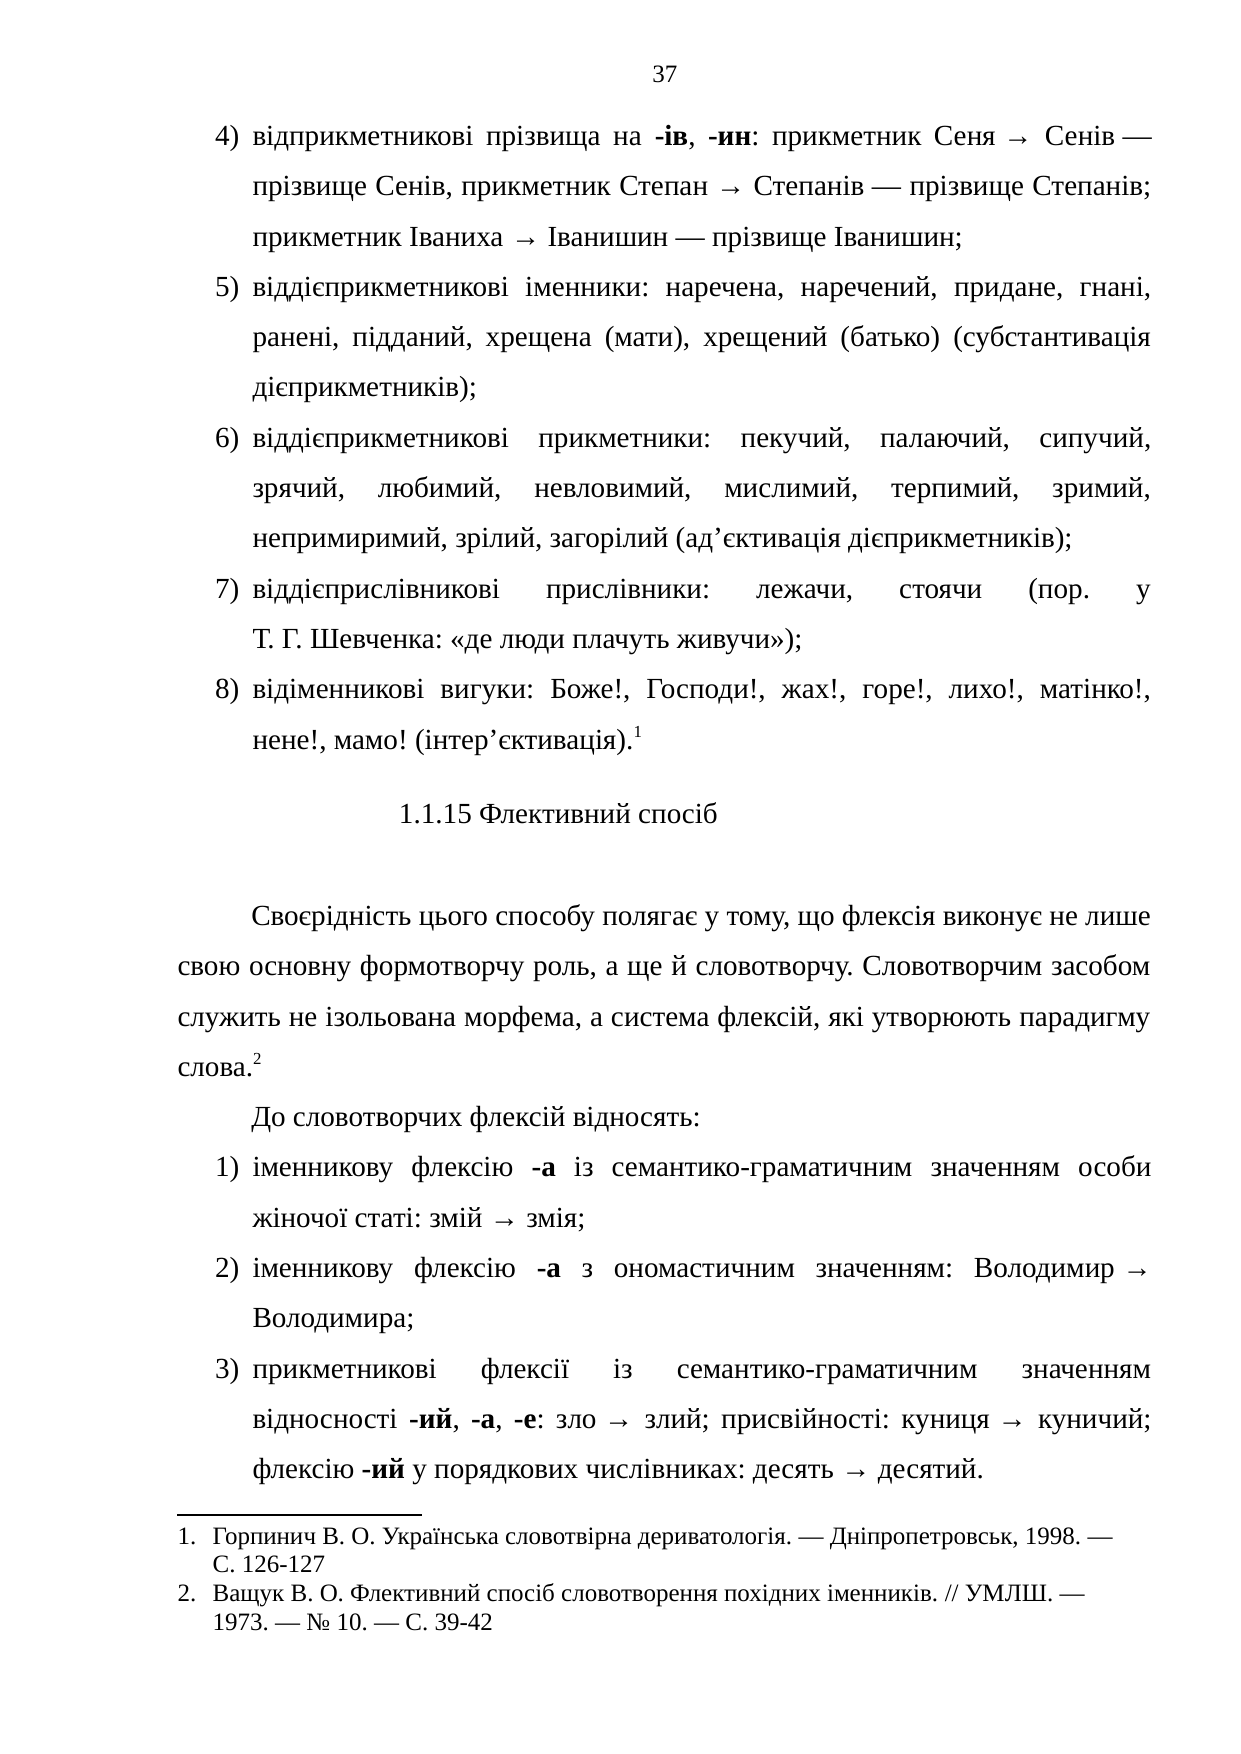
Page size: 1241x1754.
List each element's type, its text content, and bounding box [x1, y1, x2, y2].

list Горпинич В. О. Українська словотвірна дериватологія. — Дніпропетровськ, 1998. — С. 126‑127 [177, 1521, 1152, 1578]
list відприкметникові прізвища на -ів, -ин: прикметник Сеня → Сенів — прізвище Сенів, прикметник Степан → Степанів — прізвище Степанів; прикметник Іваниха → Іванишин — прізвище Іванишин; [215, 118, 1152, 252]
list прикметникові флексії із семантико-граматичним значенням відносності -ий, -а, -е: зло → злий; присвійності: куниця → куничий; флексію -ий у порядкових числівниках: десять → десятий. [215, 1351, 1152, 1485]
list іменникову флексію -а із семантико-граматичним значенням особи жіночої статі: змій → змія; [215, 1149, 1152, 1233]
subtitle 1.1.15 Флективний спосіб [177, 796, 1152, 829]
list відіменникові вигуки: Боже!, Господи!, жах!, горе!, лихо!, матінко!, нене!, мамо! (інтер’єктивація). [215, 671, 1152, 755]
list віддієприслівникові прислівники: лежачи, стоячи (пор. у Т. Г. Шевченка: «де люди плачуть живучи»); [215, 571, 1152, 655]
text Ващук В. О. Флективний спосіб словотворення похідних іменників. // УМЛШ. — 1973. — № 10. — С. 39‑42 [177, 1578, 1152, 1636]
text До словотворчих флексій відносять: [177, 1099, 1152, 1133]
text Своєрідність цього способу полягає у тому, що флексія виконує не лише свою основну формотворчу роль, а ще й словотворчу. Словотворчим засобом служить не ізольована морфема, а система флексій, які утворюють парадигму слова. [177, 898, 1152, 1082]
list віддієприкметникові прикметники: пекучий, палаючий, сипучий, зрячий, любимий, невловимий, мислимий, терпимий, зримий, непримиримий, зрілий, загорілий (ад’єктивація дієприкметників); [215, 420, 1152, 554]
list віддієприкметникові іменники: наречена, наречений, придане, гнані, ранені, підданий, хрещена (мати), хрещений (батько) (субстантивація дієприкметників); [215, 269, 1152, 403]
list іменникову флексію -а з ономастичним значенням: Володимир → Володимира; [215, 1250, 1152, 1334]
